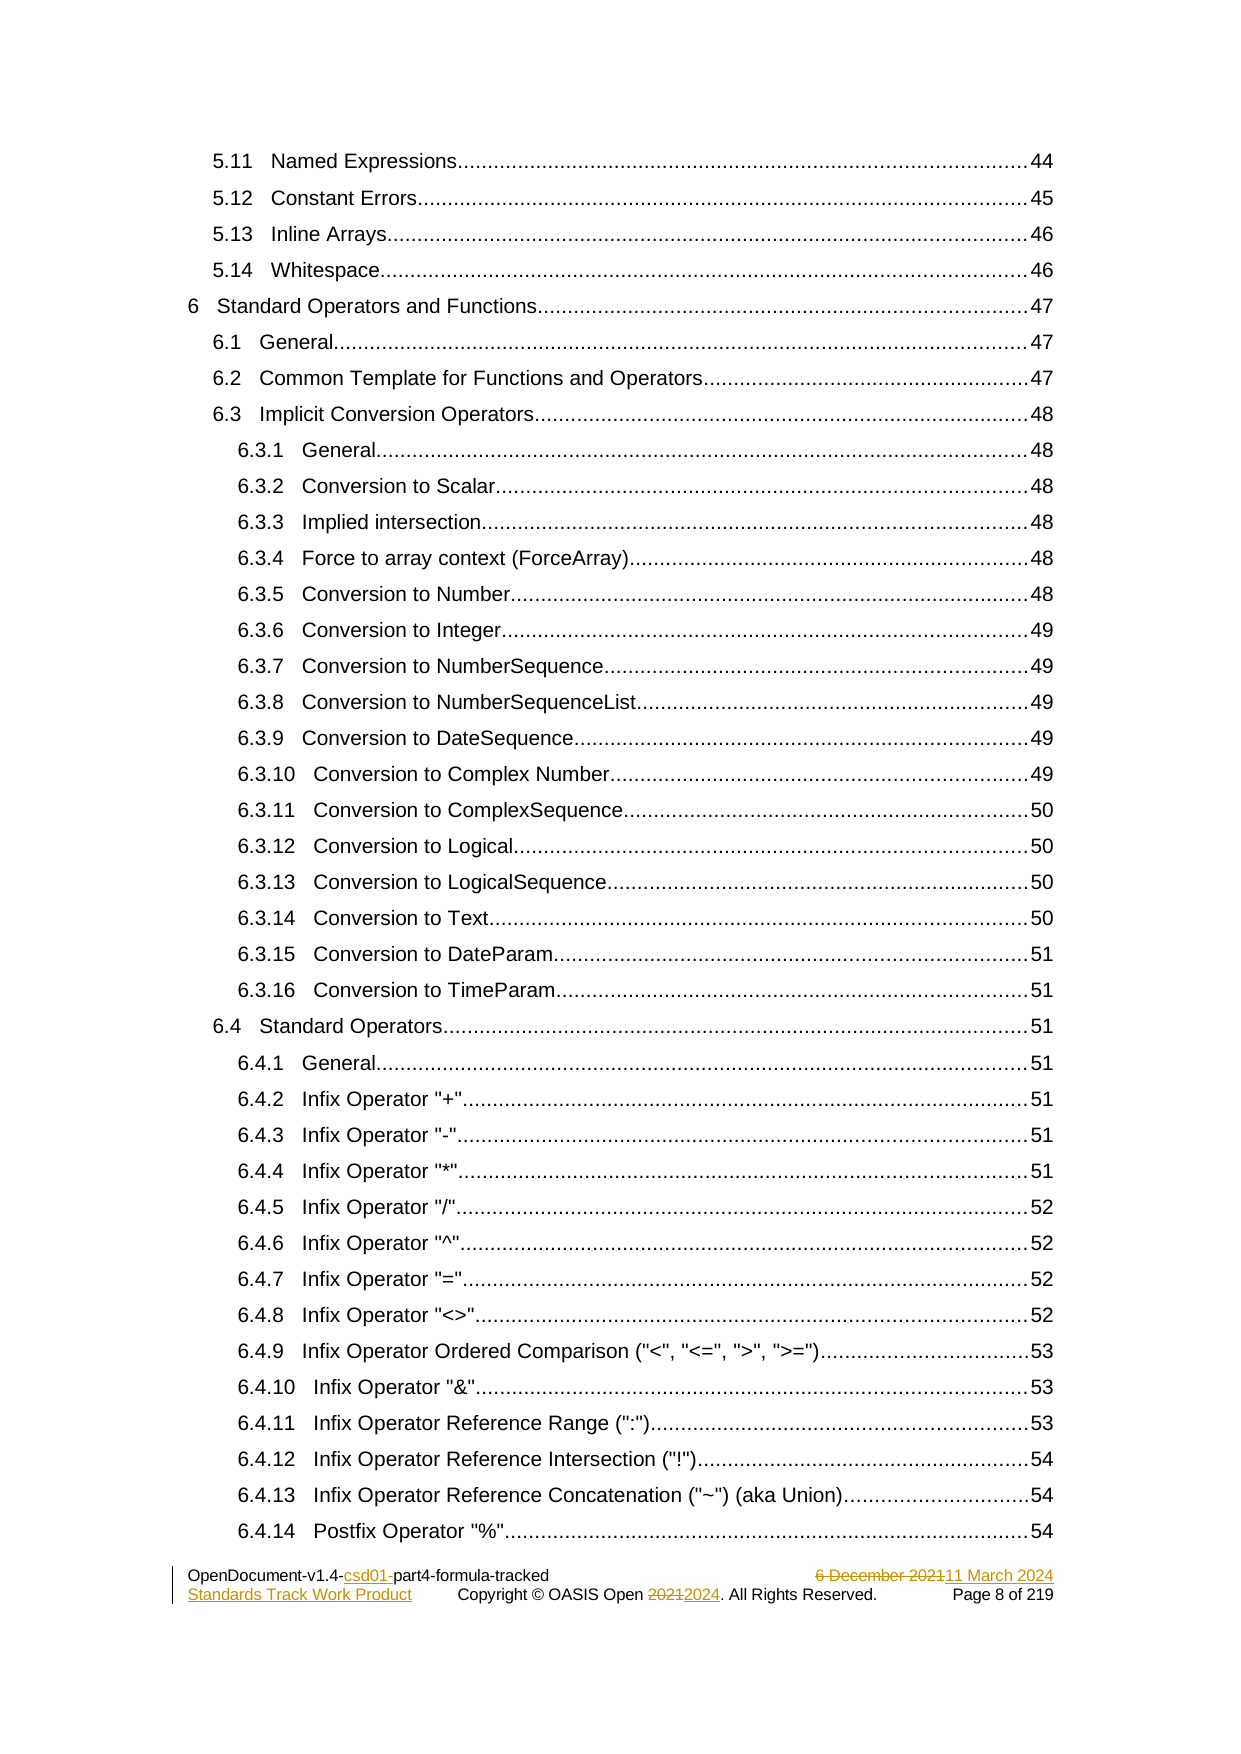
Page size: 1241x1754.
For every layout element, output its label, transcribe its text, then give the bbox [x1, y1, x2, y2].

text 6.3.16 Conversion to TimeParam 51 [237, 979, 1053, 1002]
text 6.3.13 Conversion to LogicalSequence 50 [237, 871, 1053, 894]
text 6.3.8 Conversion to NumberSequenceList 49 [237, 691, 1053, 714]
text 6.4 Standard Operators 51 [212, 1015, 1053, 1038]
text 6.3.7 Conversion to NumberSequence 49 [237, 654, 1053, 678]
text 6.3.4 Force to array context (ForceArray) 48 [237, 546, 1053, 570]
text 6.3.14 Conversion to Text 50 [237, 907, 1053, 930]
text 6.4.5 Infix Operator "/" 52 [237, 1195, 1053, 1219]
text 6.1 General 47 [212, 330, 1053, 354]
text 6.3.3 Implied intersection 48 [237, 510, 1053, 534]
text 6.3.9 Conversion to DateSequence 49 [237, 727, 1053, 750]
text 5.12 Constant Errors 45 [212, 186, 1053, 209]
text 6.3.11 Conversion to ComplexSequence 50 [237, 799, 1053, 822]
text 6.4.8 Infix Operator "<>" 52 [237, 1303, 1053, 1327]
text 6.4.7 Infix Operator "=" 52 [237, 1267, 1053, 1291]
text 6.4.1 General 51 [237, 1051, 1053, 1074]
text 6.3.1 General 48 [237, 438, 1053, 462]
text 5.13 Inline Arrays 46 [212, 222, 1053, 246]
text 5.14 Whitespace 46 [212, 258, 1053, 282]
text 6.3 Implicit Conversion Operators 48 [212, 402, 1053, 426]
text 6.4.10 Infix Operator "&" 53 [237, 1375, 1053, 1399]
text 6.4.11 Infix Operator Reference Range (":") 53 [237, 1411, 1053, 1435]
text 6.4.12 Infix Operator Reference Intersection ("!") 54 [237, 1447, 1053, 1471]
text 6.4.2 Infix Operator "+" 51 [237, 1087, 1053, 1111]
text 6.3.2 Conversion to Scalar 48 [237, 474, 1053, 498]
text 6.4.14 Postfix Operator "%" 54 [237, 1519, 1053, 1543]
text 6.2 Common Template for Functions and Operators 47 [212, 366, 1053, 390]
text 6.4.6 Infix Operator "^" 52 [237, 1231, 1053, 1255]
text 6.3.5 Conversion to Number 48 [237, 582, 1053, 606]
text 6.4.3 Infix Operator "-" 51 [237, 1123, 1053, 1147]
text 6.4.4 Infix Operator "*" 51 [237, 1159, 1053, 1183]
text 6.4.13 Infix Operator Reference Concatenation ("~") (aka Union) 54 [237, 1483, 1053, 1507]
text 6.3.15 Conversion to DateParam 51 [237, 943, 1053, 966]
text 6 Standard Operators and Functions 47 [187, 294, 1053, 318]
text 5.11 Named Expressions 44 [212, 150, 1053, 173]
text 6.3.12 Conversion to Logical 50 [237, 835, 1053, 858]
text 6.4.9 Infix Operator Ordered Comparison ("<", "<=", ">", ">=") 53 [237, 1339, 1053, 1363]
text 6.3.10 Conversion to Complex Number 49 [237, 763, 1053, 786]
text 6.3.6 Conversion to Integer 49 [237, 618, 1053, 642]
